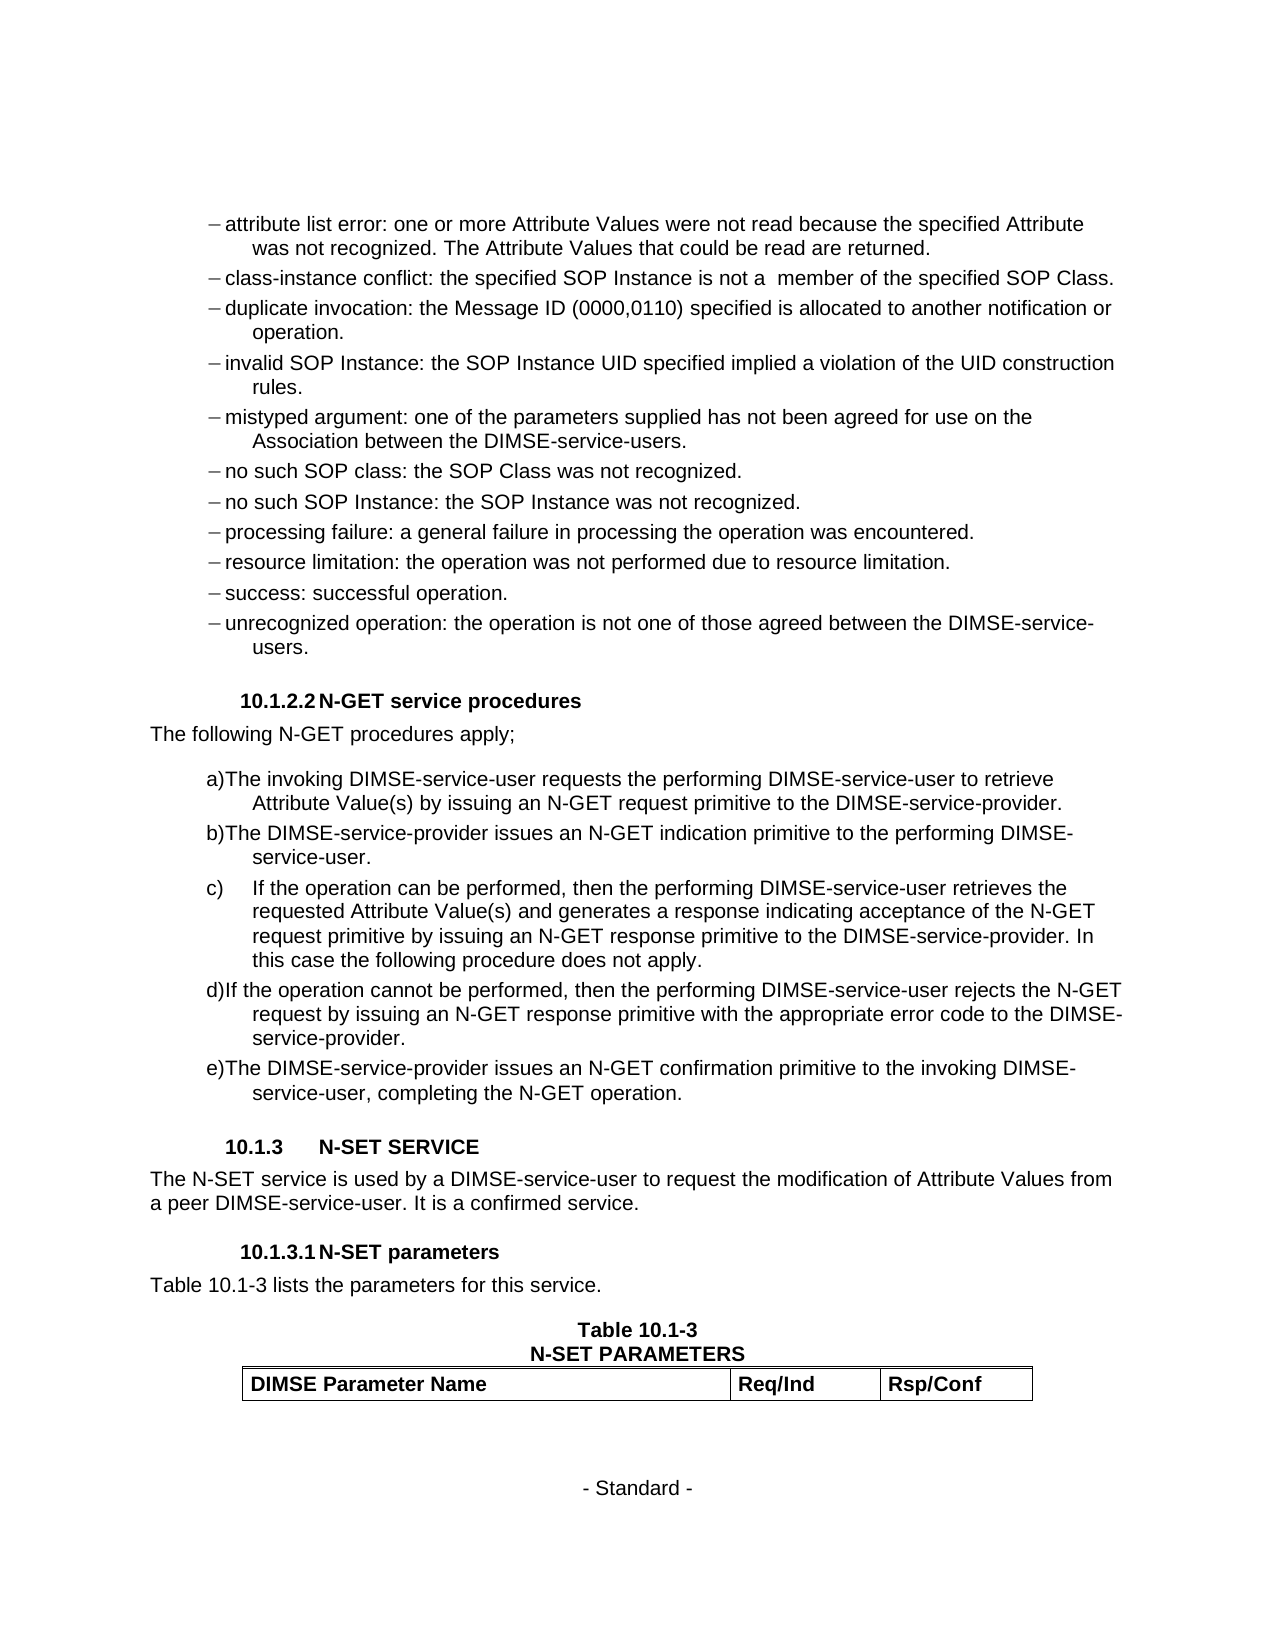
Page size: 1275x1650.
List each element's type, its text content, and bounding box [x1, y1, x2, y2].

text  resource limitation: the operation was not performed due to resource limitation. [206, 550, 1125, 574]
text e) The DIMSE-service-provider issues an N-GET confirmation primitive to the invoking DIMSE-service-user, completing the N-GET operation. [206, 1056, 1125, 1128]
subtitle 10.1.3.1 N-SET parameters [150, 1240, 1125, 1264]
text b) The DIMSE-service-provider issues an N-GET indication primitive to the performing DIMSE-service-user. [206, 821, 1125, 869]
text  no such SOP Instance: the SOP Instance was not recognized. [206, 490, 1125, 514]
text c) If the operation can be performed, then the performing DIMSE-service-user retrieves the requested Attribute Value(s) and generates a response indicating acceptance of the N-GET request primitive by issuing an N-GET response primitive to the DIMSE-service-provider. In this case the following procedure does not apply. [206, 875, 1125, 972]
text  invalid SOP Instance: the SOP Instance UID specified implied a violation of the UID construction rules. [206, 351, 1125, 399]
subtitle 10.1.3 N-SET SERVICE [150, 1135, 1125, 1159]
text  success: successful operation. [206, 581, 1125, 605]
text a) The invoking DIMSE-service-user requests the performing DIMSE-service-user to retrieve Attribute Value(s) by issuing an N-GET request primitive to the DIMSE-service-provider. [206, 767, 1125, 815]
subtitle 10.1.2.2 N-GET service procedures [150, 689, 1125, 713]
text d) If the operation cannot be performed, then the performing DIMSE-service-user rejects the N-GET request by issuing an N-GET response primitive with the appropriate error code to the DIMSE-service-provider. [206, 978, 1125, 1050]
text  unrecognized operation: the operation is not one of those agreed between the DIMSE-service-users. [206, 611, 1125, 683]
text  no such SOP class: the SOP Class was not recognized. [206, 459, 1125, 483]
text  attribute list error: one or more Attribute Values were not read because the specified Attribute was not recognized. The Attribute Values that could be read are returned. [206, 212, 1125, 260]
text  class-instance conflict: the specified SOP Instance is not a member of the specified SOP Class. [206, 266, 1125, 290]
text Table 10.1-3 lists the parameters for this service. [150, 1273, 1125, 1297]
table_header Req/Ind [731, 1369, 880, 1400]
text The N-SET service is used by a DIMSE-service-user to request the modification of Attribute Values from a peer DIMSE-service-user. It is a confirmed service. [150, 1167, 1125, 1215]
title Table 10.1-3 N-SET PARAMETERS [150, 1318, 1125, 1366]
text  mistyped argument: one of the parameters supplied has not been agreed for use on the Association between the DIMSE-service-users. [206, 405, 1125, 453]
table_header DIMSE Parameter Name [243, 1369, 730, 1400]
text  processing failure: a general failure in processing the operation was encountered. [206, 520, 1125, 544]
text  duplicate invocation: the Message ID (0000,0110) specified is allocated to another notification or operation. [206, 296, 1125, 344]
text The following N-GET procedures apply; [150, 722, 1125, 746]
table_header Rsp/Conf [881, 1369, 1032, 1400]
